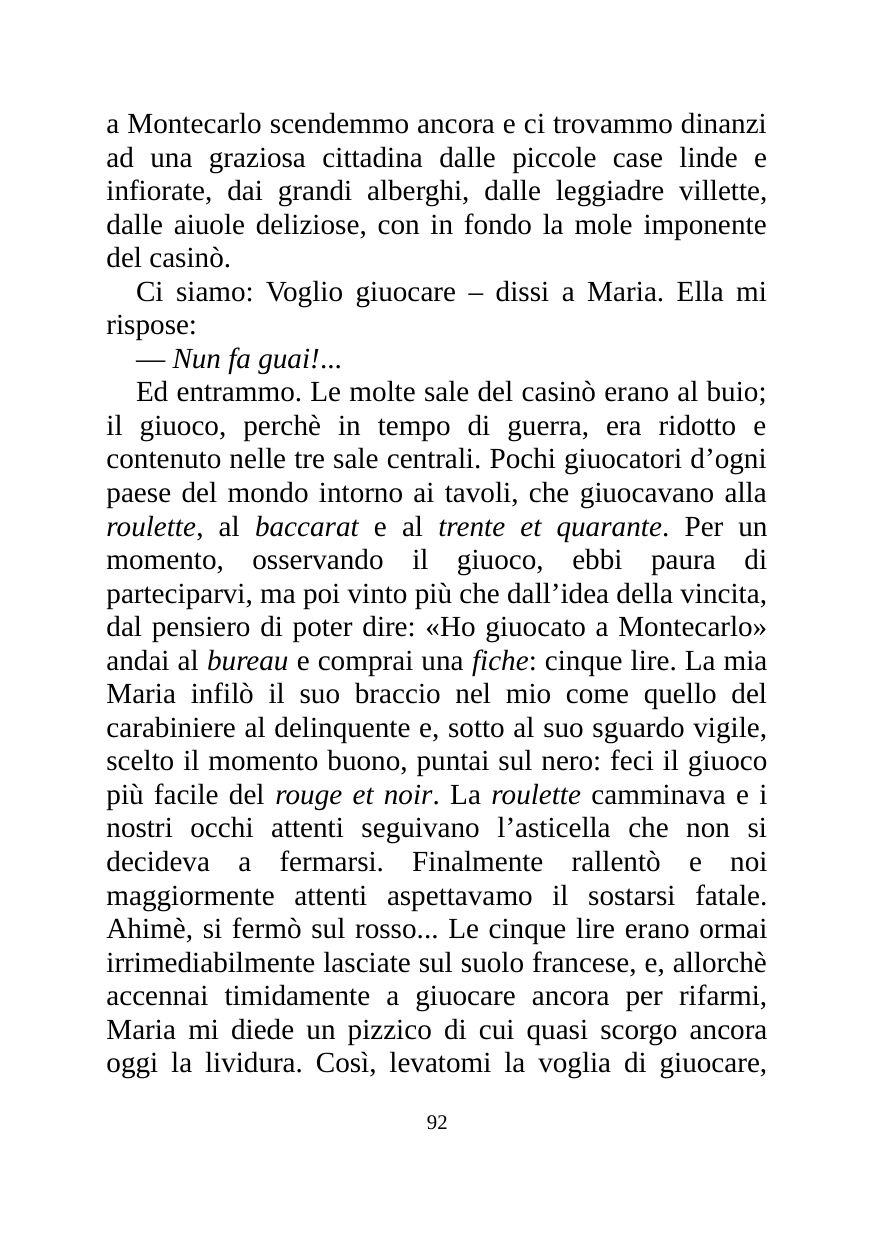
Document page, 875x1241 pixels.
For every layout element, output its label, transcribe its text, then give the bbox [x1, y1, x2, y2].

text a Montecarlo scendemmo ancora e ci trovammo dinanzi ad una graziosa cittadina dalle piccole case linde e infiorate, dai grandi alberghi, dalle leggiadre villette, dalle aiuole deliziose, con in fondo la mole imponente del casinò. [106, 106, 768, 274]
text Ci siamo: Voglio giuocare – dissi a Maria. Ella mi rispose: [106, 274, 768, 341]
text Ed entrammo. Le molte sale del casinò erano al buio; il giuoco, perchè in tempo di guerra, era ridotto e contenuto nelle tre sale centrali. Pochi giuocatori d’ogni paese del mondo intorno ai tavoli, che giuocavano alla roulette, al baccarat e al trente et quarante. Per un momento, osservando il giuoco, ebbi paura di parteciparvi, ma poi vinto più che dall’idea della vincita, dal pensiero di poter dire: «Ho giuocato a Montecarlo» andai al bureau e comprai una fiche: cinque lire. La mia Maria infilò il suo braccio nel mio come quello del carabiniere al delinquente e, sotto al suo sguardo vigile, scelto il momento buono, puntai sul nero: feci il giuoco più facile del rouge et noir. La roulette camminava e i nostri occhi attenti seguivano l’asticella che non si decideva a fermarsi. Finalmente rallentò e noi maggiormente attenti aspettavamo il sostarsi fatale. Ahimè, si fermò sul rosso... Le cinque lire erano ormai irrimediabilmente lasciate sul suolo francese, e, allorchè accennai timidamente a giuocare ancora per rifarmi, Maria mi diede un pizzico di cui quasi scorgo ancora oggi la lividura. Così, levatomi la voglia di giuocare, [106, 374, 768, 1079]
text — Nun fa guai!... [106, 341, 768, 374]
